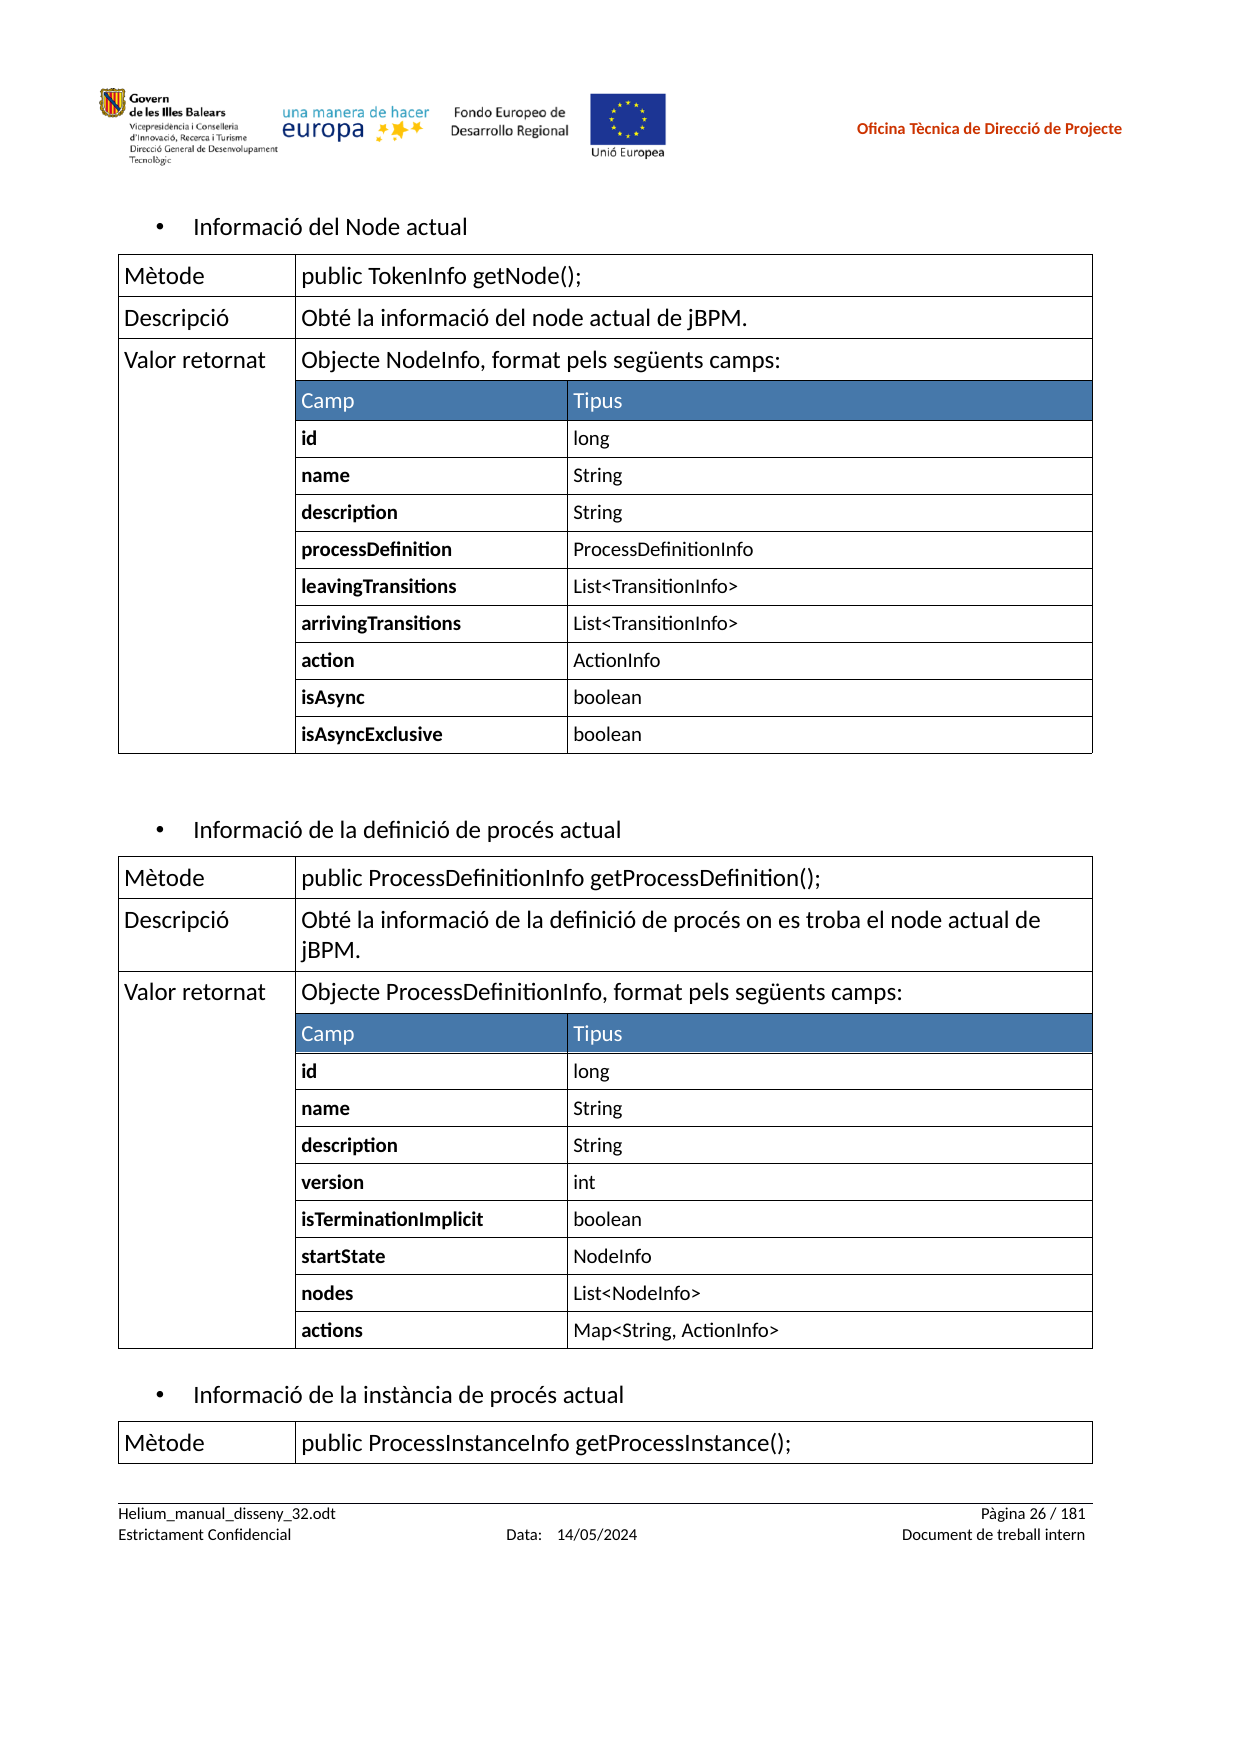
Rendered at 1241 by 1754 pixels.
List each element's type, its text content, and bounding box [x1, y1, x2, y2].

table_cell String [568, 1090, 1092, 1126]
table_cell String [568, 495, 1092, 531]
table_cell Descripció [119, 297, 295, 338]
table_cell Camp [296, 381, 567, 420]
table_header public TokenInfo getNode(); [296, 255, 1092, 296]
table_cell Obté la informació del node actual de jBPM. [296, 297, 1092, 338]
table_cell processDefinition [296, 532, 567, 568]
table_cell startState [296, 1238, 567, 1274]
table_cell id [296, 421, 567, 457]
table_cell String [568, 1127, 1092, 1163]
table_cell Tipus [568, 1014, 1092, 1052]
table_header Mètode [119, 857, 295, 898]
table_cell List<NodeInfo> [568, 1275, 1092, 1311]
table_cell List<TransitionInfo> [568, 569, 1092, 605]
picture [99, 87, 668, 166]
list Informació de la instància de procés actual [156, 1379, 1122, 1409]
table_header public ProcessInstanceInfo getProcessInstance(); [296, 1422, 1092, 1463]
table_cell List<TransitionInfo> [568, 606, 1092, 642]
table_cell Valor retornat [119, 339, 295, 753]
table_cell int [568, 1164, 1092, 1200]
table_cell isAsyncExclusive [296, 717, 567, 753]
table_cell Map<String, ActionInfo> [568, 1312, 1092, 1348]
table_cell Objecte NodeInfo, format pels següents camps: [296, 339, 1092, 380]
table_cell boolean [568, 717, 1092, 753]
table_cell boolean [568, 680, 1092, 716]
table_cell nodes [296, 1275, 567, 1311]
table_cell Objecte ProcessDefinitionInfo, format pels següents camps: [296, 972, 1092, 1013]
table_header Mètode [119, 1422, 295, 1463]
table_cell description [296, 495, 567, 531]
table_cell isAsync [296, 680, 567, 716]
table_cell long [568, 1054, 1092, 1089]
table_cell isTerminationImplicit [296, 1201, 567, 1237]
table_header Mètode [119, 255, 295, 296]
table_cell Valor retornat [119, 972, 295, 1348]
table_cell boolean [568, 1201, 1092, 1237]
table_cell ActionInfo [568, 643, 1092, 679]
table_cell leavingTransitions [296, 569, 567, 605]
table_cell name [296, 458, 567, 494]
table_header public ProcessDefinitionInfo getProcessDefinition(); [296, 857, 1092, 898]
table_cell ProcessDefinitionInfo [568, 532, 1092, 568]
list Informació de la definició de procés actual [156, 814, 1122, 844]
table_cell arrivingTransitions [296, 606, 567, 642]
table_cell actions [296, 1312, 567, 1348]
table_cell description [296, 1127, 567, 1163]
table_cell String [568, 458, 1092, 494]
table_cell action [296, 643, 567, 679]
table_cell long [568, 421, 1092, 457]
table_cell name [296, 1090, 567, 1126]
table_cell version [296, 1164, 567, 1200]
table_cell NodeInfo [568, 1238, 1092, 1274]
table_cell Obté la informació de la definició de procés on es troba el node actual de jBPM. [296, 899, 1092, 971]
table_cell Tipus [568, 381, 1092, 420]
table_cell Descripció [119, 899, 295, 971]
list Informació del Node actual [156, 211, 1122, 241]
table_cell id [296, 1054, 567, 1089]
table_cell Camp [296, 1014, 567, 1052]
